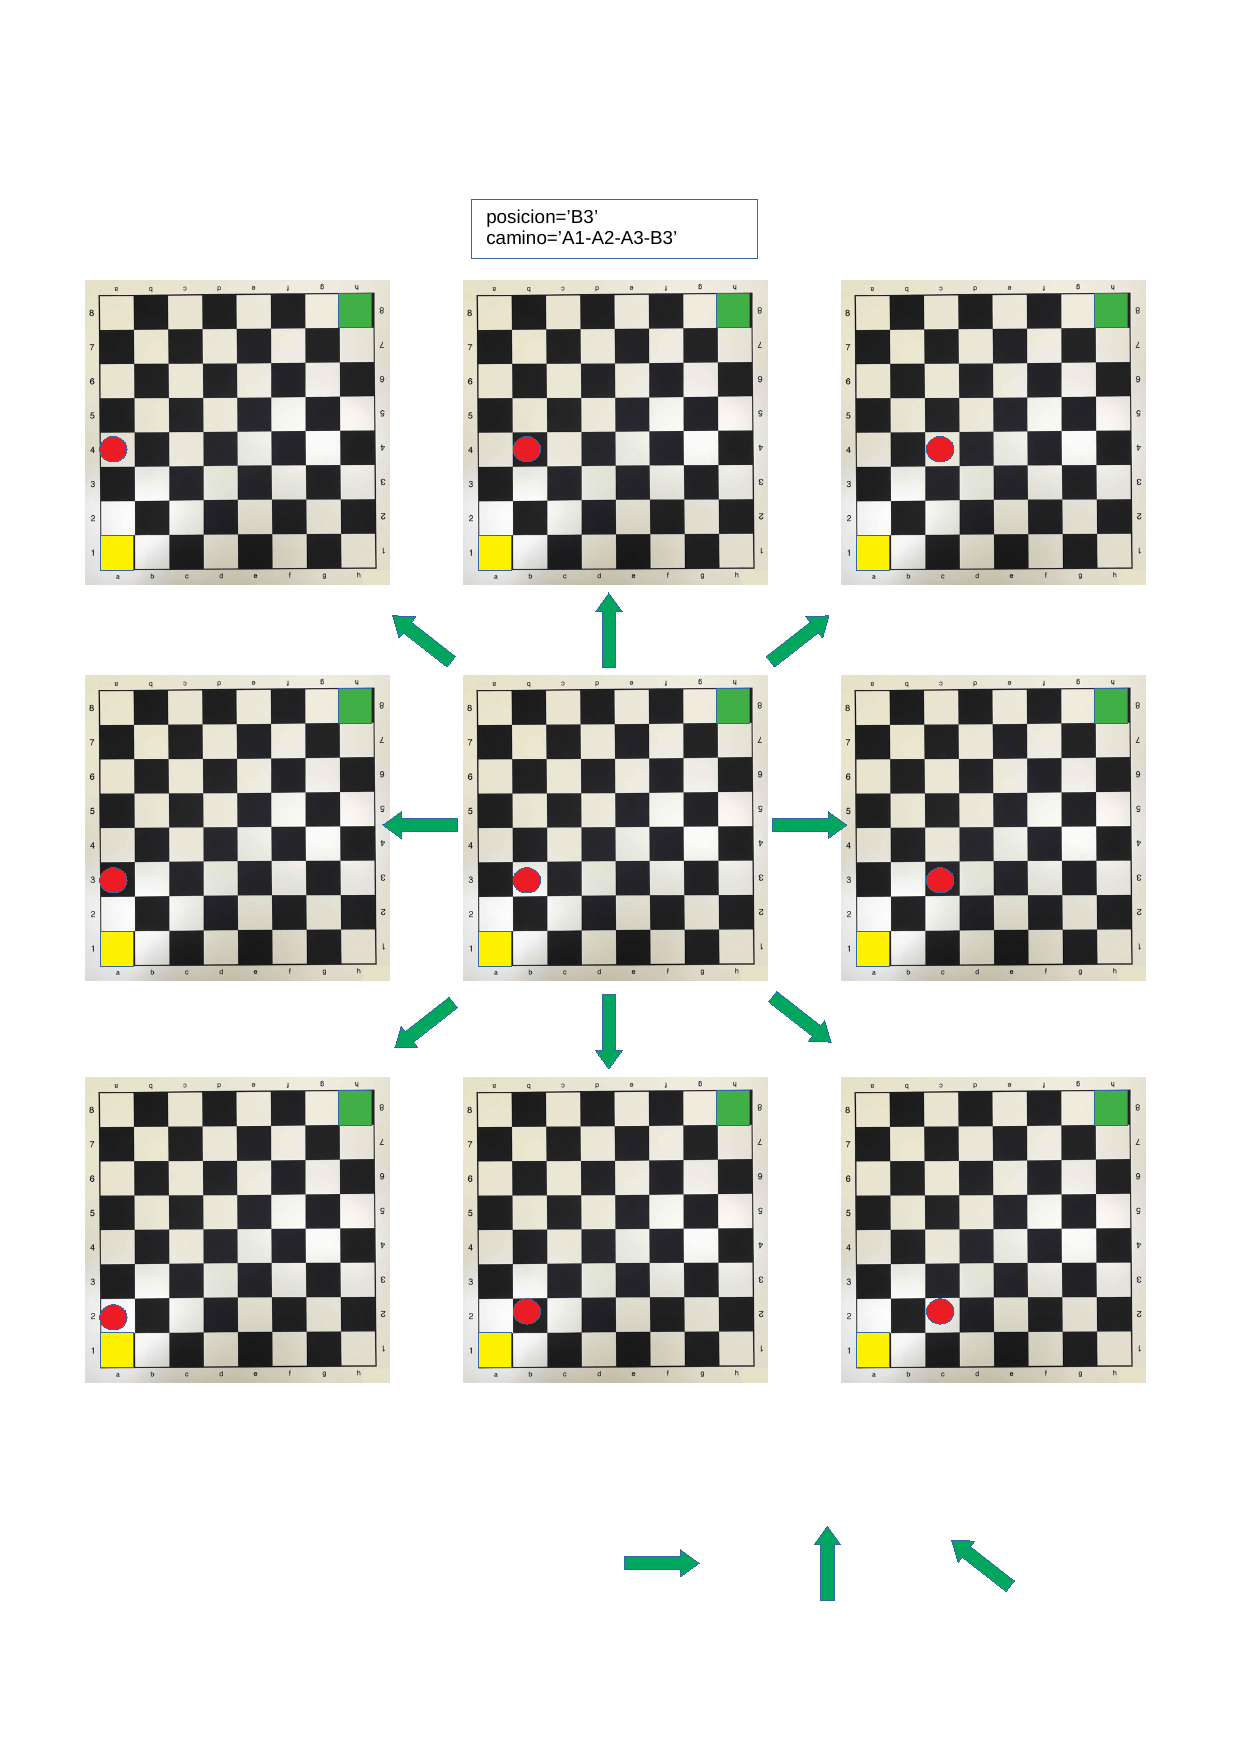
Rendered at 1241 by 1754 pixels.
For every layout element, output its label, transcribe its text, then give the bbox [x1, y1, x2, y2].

picture [85, 1077, 390, 1383]
text_box [478, 535, 512, 571]
picture [463, 1077, 768, 1383]
text_box [814, 1526, 841, 1601]
text_box [382, 811, 458, 839]
text_box [716, 293, 750, 328]
text_box [856, 535, 890, 571]
text_box [716, 1090, 750, 1126]
text_box [1094, 688, 1128, 724]
text_box [99, 436, 128, 462]
text_box [513, 867, 541, 893]
text_box [624, 1549, 700, 1577]
text_box [926, 867, 954, 893]
text_box [856, 1332, 890, 1368]
picture [841, 280, 1146, 585]
text_box [100, 535, 134, 571]
text_box [100, 1332, 134, 1368]
picture [841, 675, 1146, 981]
text_box [338, 1090, 372, 1126]
text_box [1094, 293, 1128, 328]
text_box [99, 867, 128, 893]
text_box [595, 994, 623, 1069]
picture [85, 280, 390, 585]
text_box [100, 931, 134, 967]
picture [463, 280, 768, 585]
text_box [99, 1304, 128, 1330]
text_box posicion=’B3’ camino=’A1-A2-A3-B3’ [471, 199, 758, 259]
text_box [338, 688, 372, 724]
text_box [772, 811, 847, 839]
text_box [768, 991, 832, 1043]
text_box [478, 1332, 512, 1368]
picture [463, 675, 768, 981]
text_box [1094, 1090, 1128, 1126]
text_box [394, 997, 458, 1048]
text_box [513, 1298, 541, 1325]
text_box [716, 688, 750, 724]
text_box [513, 436, 541, 462]
text_box [338, 293, 372, 328]
text_box [478, 931, 512, 967]
text_box [951, 1540, 1015, 1592]
text_box [392, 615, 456, 667]
text_box [766, 615, 829, 667]
text_box [856, 931, 890, 967]
text_box [595, 592, 623, 668]
text_box [926, 1298, 954, 1325]
text_box [926, 436, 954, 462]
picture [841, 1077, 1146, 1383]
picture [85, 675, 390, 981]
